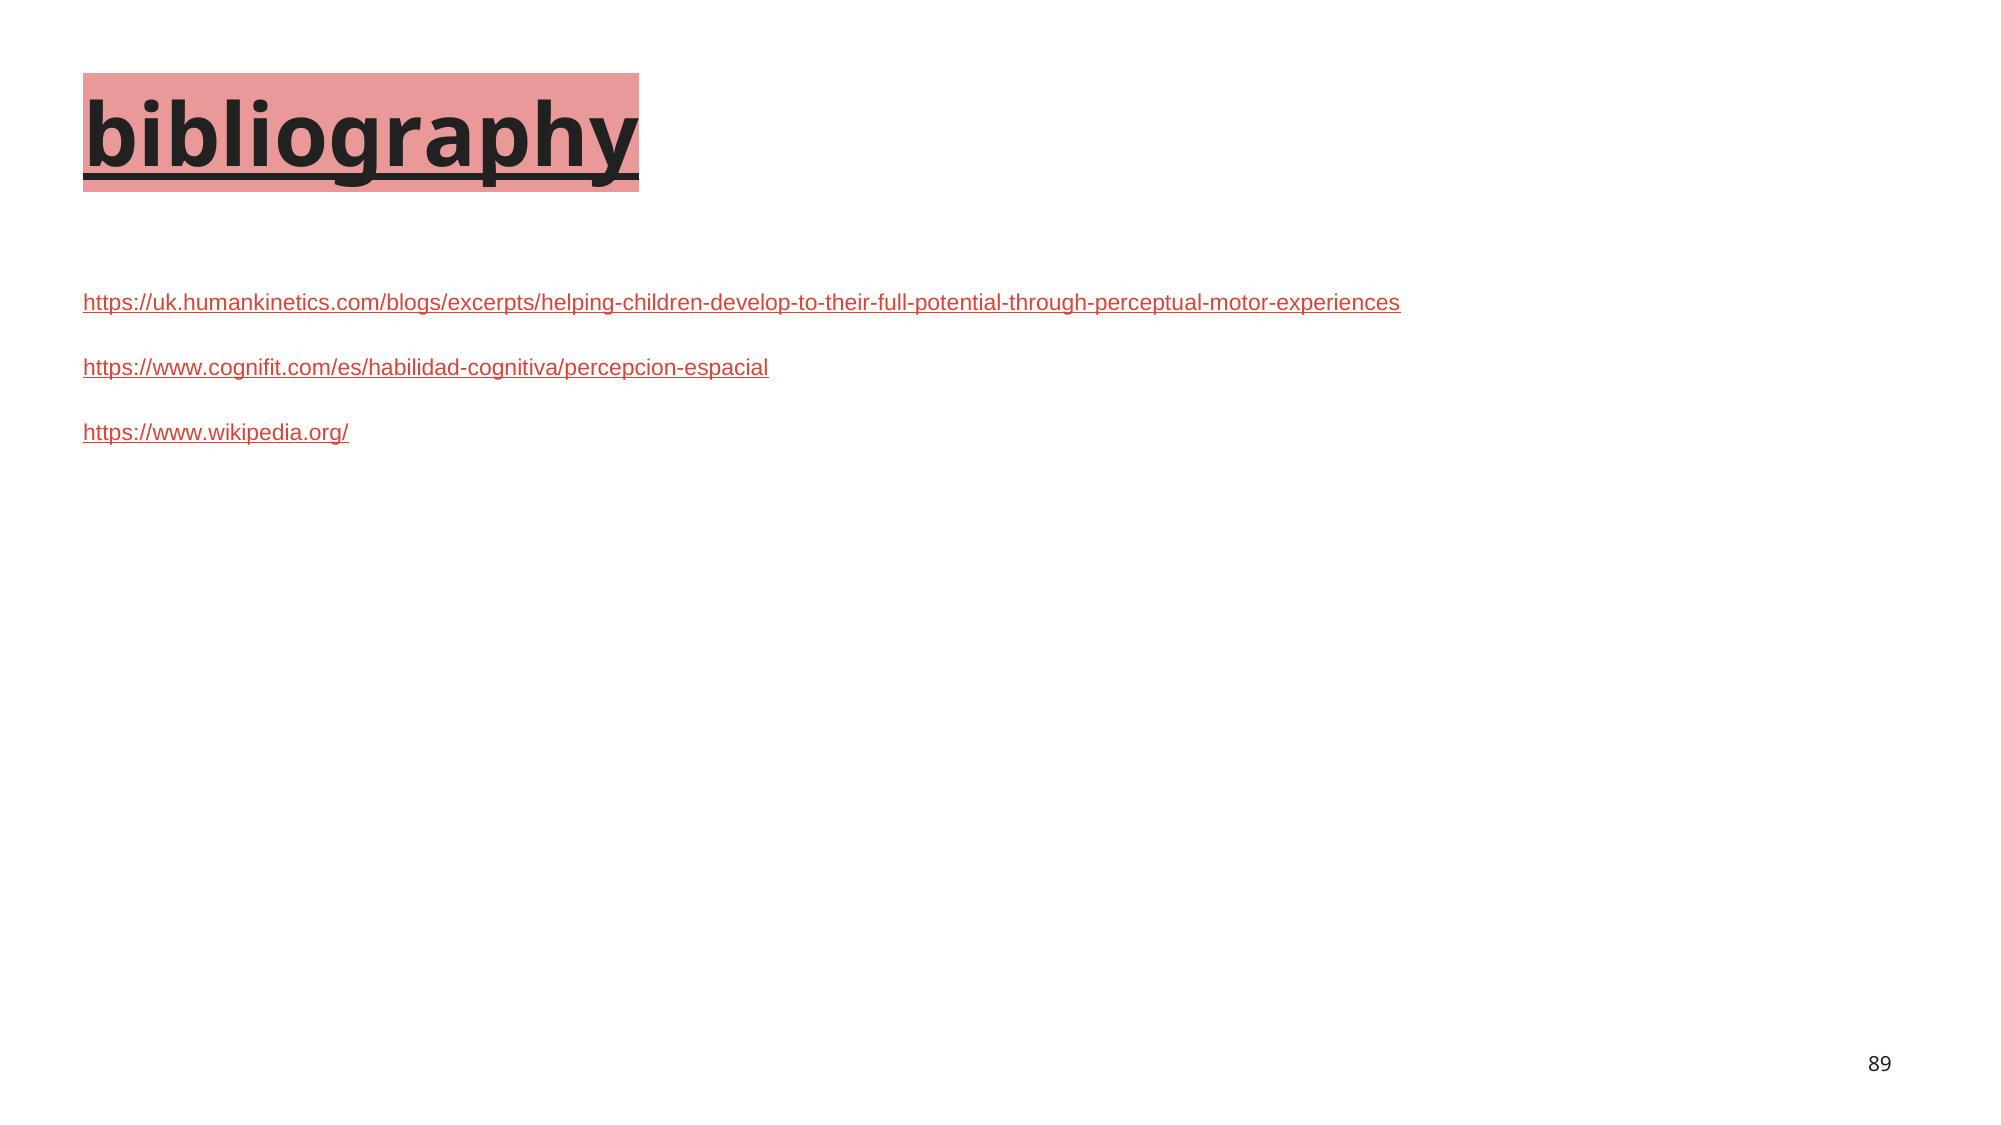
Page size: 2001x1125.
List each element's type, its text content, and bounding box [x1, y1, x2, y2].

title bibliography [68, 64, 1932, 240]
list https://uk.humankinetics.com/blogs/excerpts/helping-children-develop-to-their-full-potential-through-perceptual-motor-experiences https://www.cognifit.com/es/habilidad-cognitiva/percepcion-espacial https://www.wikipedia.org/ [68, 268, 1932, 1000]
text_box [1853, 1019, 1974, 1106]
